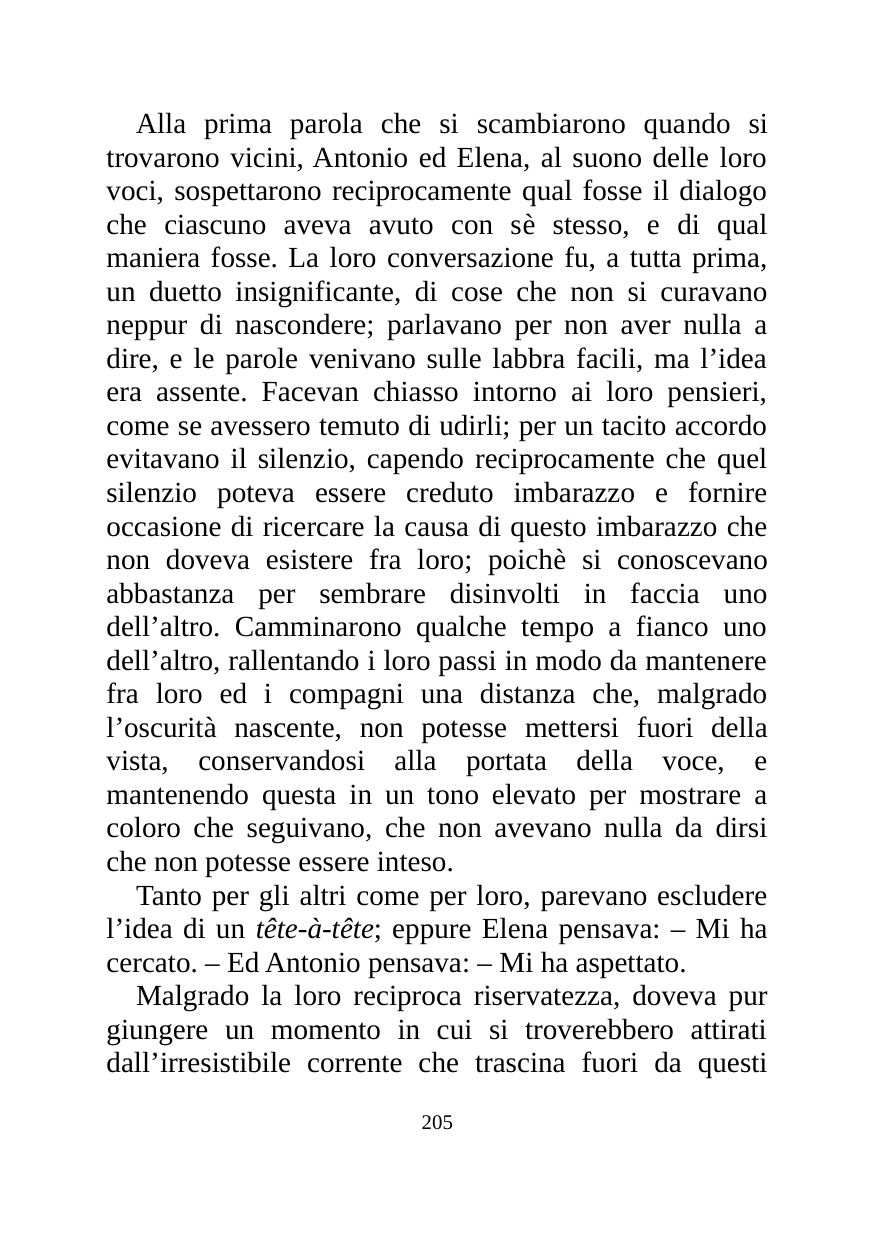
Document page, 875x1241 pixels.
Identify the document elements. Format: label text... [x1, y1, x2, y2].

text Tanto per gli altri come per loro, parevano escludere l’idea di un tête-à-tête; eppure Elena pensava: – Mi ha cercato. – Ed Antonio pensava: – Mi ha aspettato. [106, 878, 768, 978]
text Malgrado la loro reciproca riservatezza, doveva pur giungere un momento in cui si troverebbero attirati dall’irresistibile corrente che trascina fuori da questi [106, 978, 768, 1079]
text Alla prima parola che si scambiarono quando si trovarono vicini, Antonio ed Elena, al suono delle loro voci, sospettarono reciprocamente qual fosse il dialogo che ciascuno aveva avuto con sè stesso, e di qual maniera fosse. La loro conversazione fu, a tutta prima, un duetto insignificante, di cose che non si curavano neppur di nascondere; parlavano per non aver nulla a dire, e le parole venivano sulle labbra facili, ma l’idea era assente. Facevan chiasso intorno ai loro pensieri, come se avessero temuto di udirli; per un tacito accordo evitavano il silenzio, capendo reciprocamente che quel silenzio poteva essere creduto imbarazzo e fornire occasione di ricercare la causa di questo imbarazzo che non doveva esistere fra loro; poichè si conoscevano abbastanza per sembrare disinvolti in faccia uno dell’altro. Camminarono qualche tempo a fianco uno dell’altro, rallentando i loro passi in modo da mantenere fra loro ed i compagni una distanza che, malgrado l’oscurità nascente, non potesse mettersi fuori della vista, conservandosi alla portata della voce, e mantenendo questa in un tono elevato per mostrare a coloro che seguivano, che non avevano nulla da dirsi che non potesse essere inteso. [106, 106, 768, 878]
